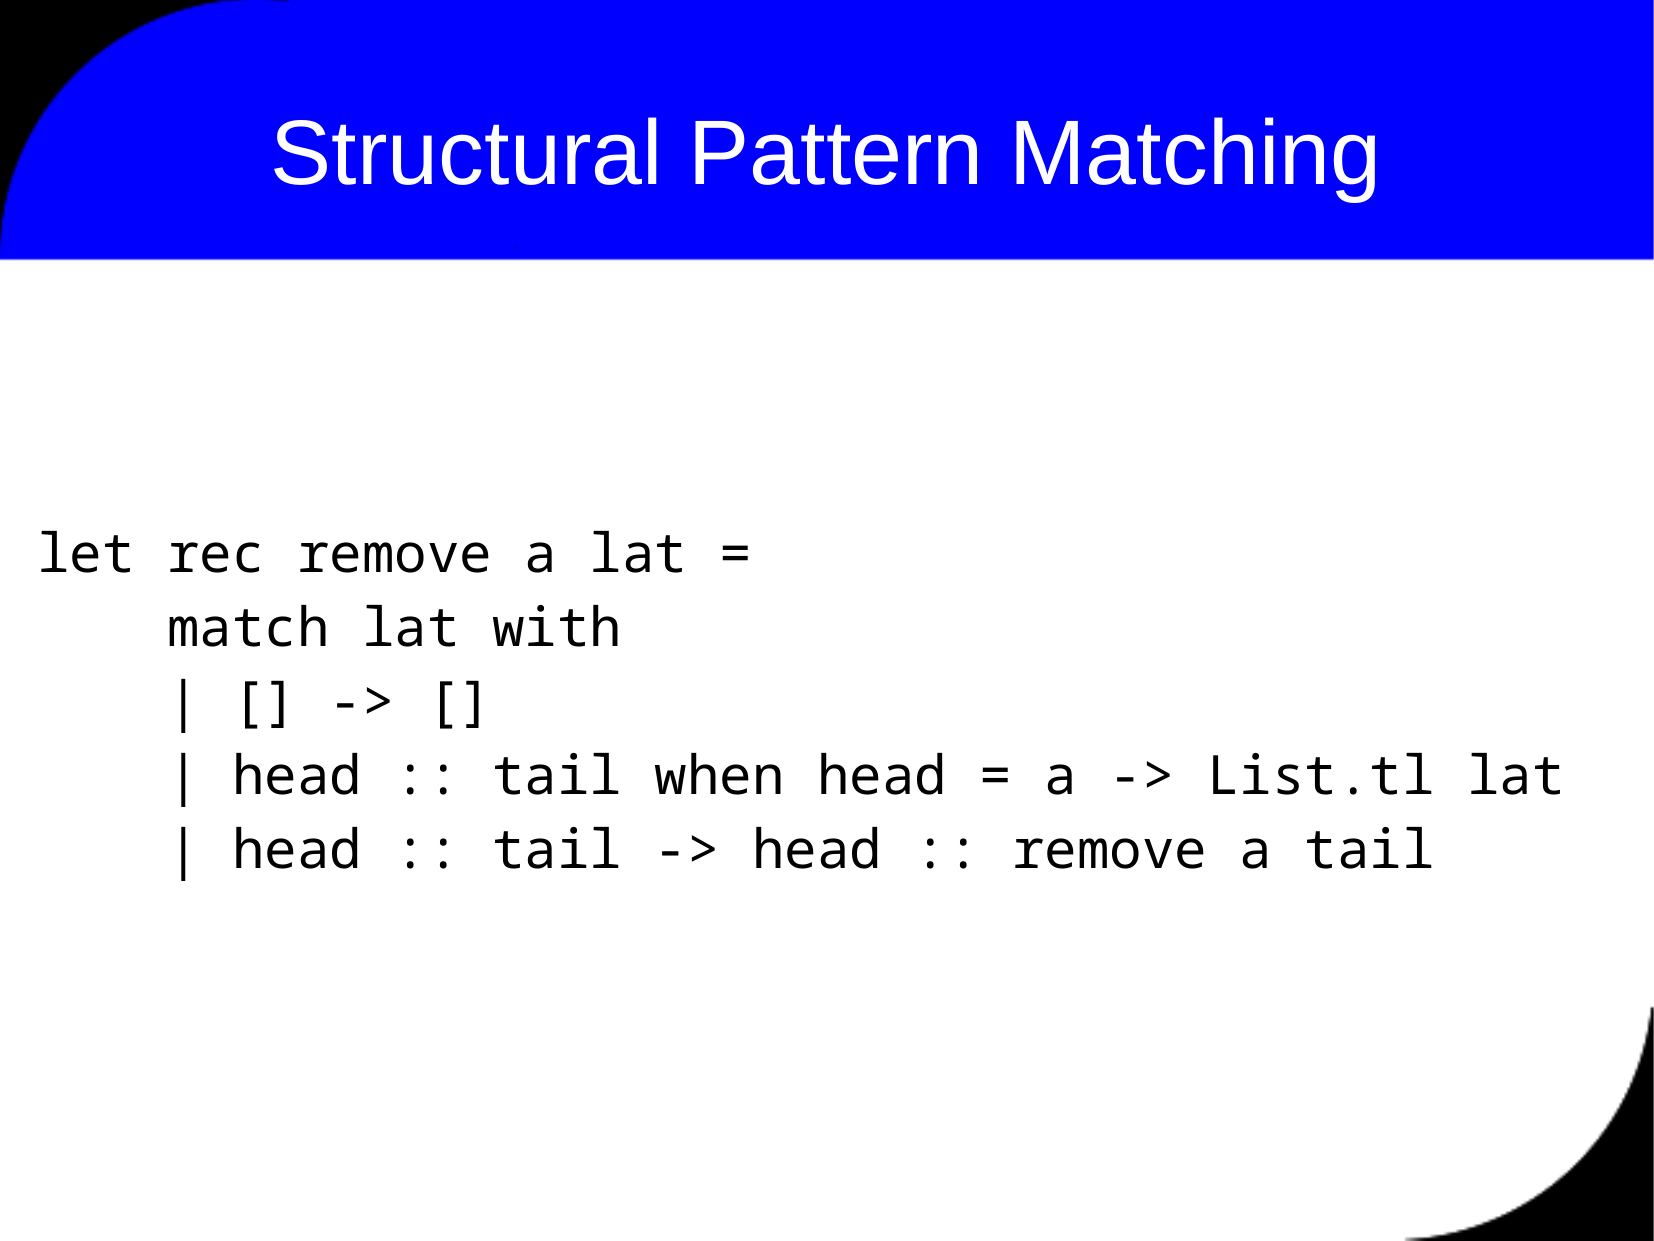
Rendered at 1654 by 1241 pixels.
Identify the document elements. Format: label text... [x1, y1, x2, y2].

title Structural Pattern Matching [82, 56, 1571, 250]
subtitle let rec remove a lat = match lat with | [] -> [] | head :: tail when head = a -> List.tl lat | head :: tail -> head :: remove a tail [37, 297, 1613, 1102]
picture [0, 0, 1654, 1241]
